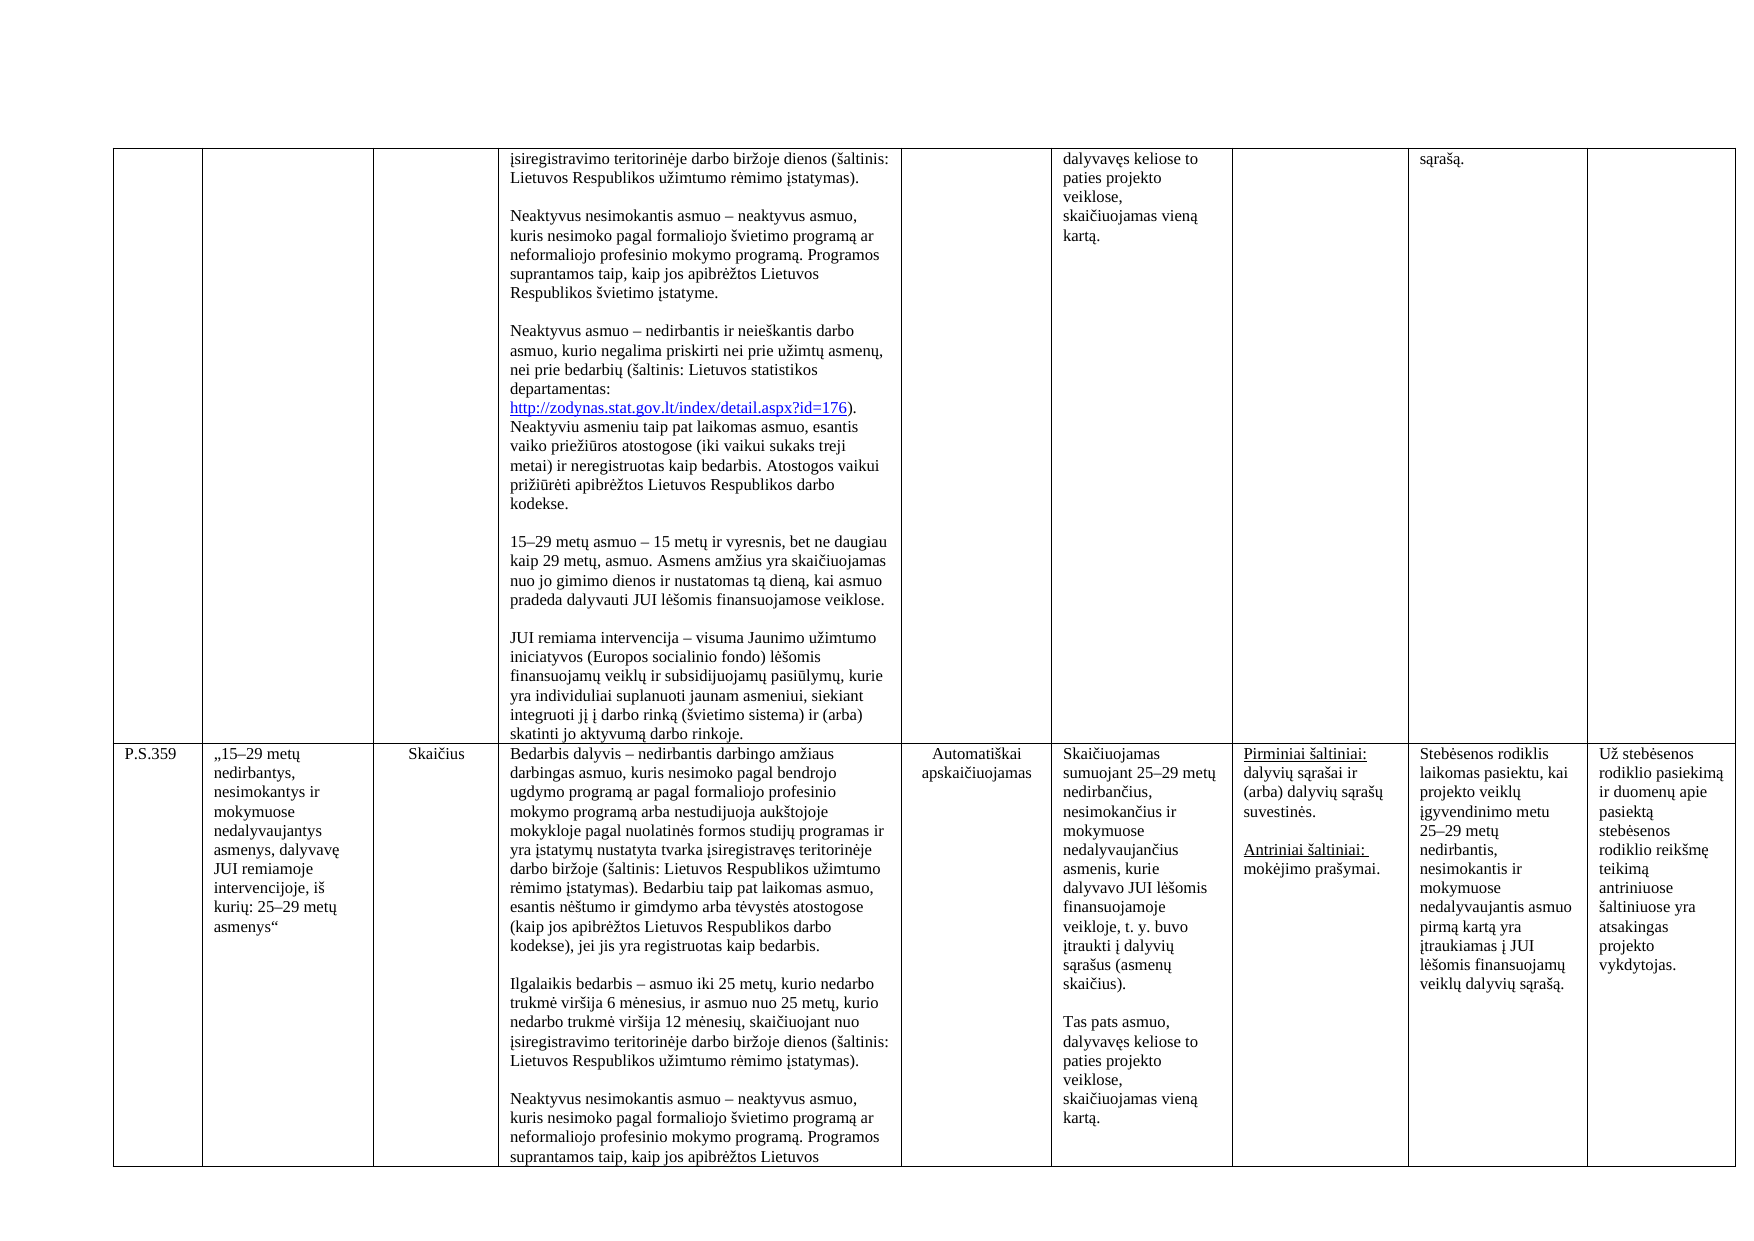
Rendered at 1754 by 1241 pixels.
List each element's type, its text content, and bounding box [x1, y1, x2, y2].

table_cell sąrašą. [1409, 149, 1587, 743]
table_cell [902, 149, 1051, 743]
table_cell Bedarbis dalyvis – nedirbantis darbingo amžiaus darbingas asmuo, kuris nesimoko pagal bendrojo ugdymo programą ar pagal formaliojo profesinio mokymo programą arba nestudijuoja aukštojoje mokykloje pagal nuolatinės formos studijų programas ir yra įstatymų nustatyta tvarka įsiregistravęs teritorinėje darbo biržoje (šaltinis: Lietuvos Respublikos užimtumo rėmimo įstatymas). Bedarbiu taip pat laikomas asmuo, esantis nėštumo ir gimdymo arba tėvystės atostogose (kaip jos apibrėžtos Lietuvos Respublikos darbo kodekse), jei jis yra registruotas kaip bedarbis. Ilgalaikis bedarbis – asmuo iki 25 metų, kurio nedarbo trukmė viršija 6 mėnesius, ir asmuo nuo 25 metų, kurio nedarbo trukmė viršija 12 mėnesių, skaičiuojant nuo įsiregistravimo teritorinėje darbo biržoje dienos (šaltinis: Lietuvos Respublikos užimtumo rėmimo įstatymas). Neaktyvus nesimokantis asmuo – neaktyvus asmuo, kuris nesimoko pagal formaliojo švietimo programą ar neformaliojo profesinio mokymo programą. Programos suprantamos taip, kaip jos apibrėžtos Lietuvos [499, 744, 901, 1166]
table_cell Už stebėsenos rodiklio pasiekimą ir duomenų apie pasiektą stebėsenos rodiklio reikšmę teikimą antriniuose šaltiniuose yra atsakingas projekto vykdytojas. [1588, 744, 1735, 1166]
table_cell įsiregistravimo teritorinėje darbo biržoje dienos (šaltinis: Lietuvos Respublikos užimtumo rėmimo įstatymas). Neaktyvus nesimokantis asmuo – neaktyvus asmuo, kuris nesimoko pagal formaliojo švietimo programą ar neformaliojo profesinio mokymo programą. Programos suprantamos taip, kaip jos apibrėžtos Lietuvos Respublikos švietimo įstatyme. Neaktyvus asmuo – nedirbantis ir neieškantis darbo asmuo, kurio negalima priskirti nei prie užimtų asmenų, nei prie bedarbių (šaltinis: Lietuvos statistikos departamentas: http://zodynas.stat.gov.lt/index/detail.aspx?id=176). Neaktyviu asmeniu taip pat laikomas asmuo, esantis vaiko priežiūros atostogose (iki vaikui sukaks treji metai) ir neregistruotas kaip bedarbis. Atostogos vaikui prižiūrėti apibrėžtos Lietuvos Respublikos darbo kodekse. 15–29 metų asmuo – 15 metų ir vyresnis, bet ne daugiau kaip 29 metų, asmuo. Asmens amžius yra skaičiuojamas nuo jo gimimo dienos ir nustatomas tą dieną, kai asmuo pradeda dalyvauti JUI lėšomis finansuojamose veiklose. JUI remiama intervencija – visuma Jaunimo užimtumo iniciatyvos (Europos socialinio fondo) lėšomis finansuojamų veiklų ir subsidijuojamų pasiūlymų, kurie yra individuliai suplanuoti jaunam asmeniui, siekiant integruoti jį į darbo rinką (švietimo sistema) ir (arba) skatinti jo aktyvumą darbo rinkoje. [499, 149, 901, 743]
table_cell [1233, 149, 1408, 743]
table_cell P.S.359 [114, 744, 202, 1166]
table_cell [374, 149, 498, 743]
table_cell [114, 149, 202, 743]
table_cell Skaičiuojamas sumuojant 25–29 metų nedirbančius, nesimokančius ir mokymuose nedalyvaujančius asmenis, kurie dalyvavo JUI lėšomis finansuojamoje veikloje, t. y. buvo įtraukti į dalyvių sąrašus (asmenų skaičius). Tas pats asmuo, dalyvavęs keliose to paties projekto veiklose, skaičiuojamas vieną kartą. [1052, 744, 1232, 1166]
table_cell Stebėsenos rodiklis laikomas pasiektu, kai projekto veiklų įgyvendinimo metu 25–29 metų nedirbantis, nesimokantis ir mokymuose nedalyvaujantis asmuo pirmą kartą yra įtraukiamas į JUI lėšomis finansuojamų veiklų dalyvių sąrašą. [1409, 744, 1587, 1166]
table_cell Automatiškai apskaičiuojamas [902, 744, 1051, 1166]
table_cell „15–29 metų nedirbantys, nesimokantys ir mokymuose nedalyvaujantys asmenys, dalyvavę JUI remiamoje intervencijoje, iš kurių: 25–29 metų asmenys“ [203, 744, 373, 1166]
table_cell [203, 149, 373, 743]
table_cell dalyvavęs keliose to paties projekto veiklose, skaičiuojamas vieną kartą. [1052, 149, 1232, 743]
table_cell Pirminiai šaltiniai: dalyvių sąrašai ir (arba) dalyvių sąrašų suvestinės. Antriniai šaltiniai: mokėjimo prašymai. [1233, 744, 1408, 1166]
table_cell Skaičius [374, 744, 498, 1166]
table_cell [1588, 149, 1735, 743]
